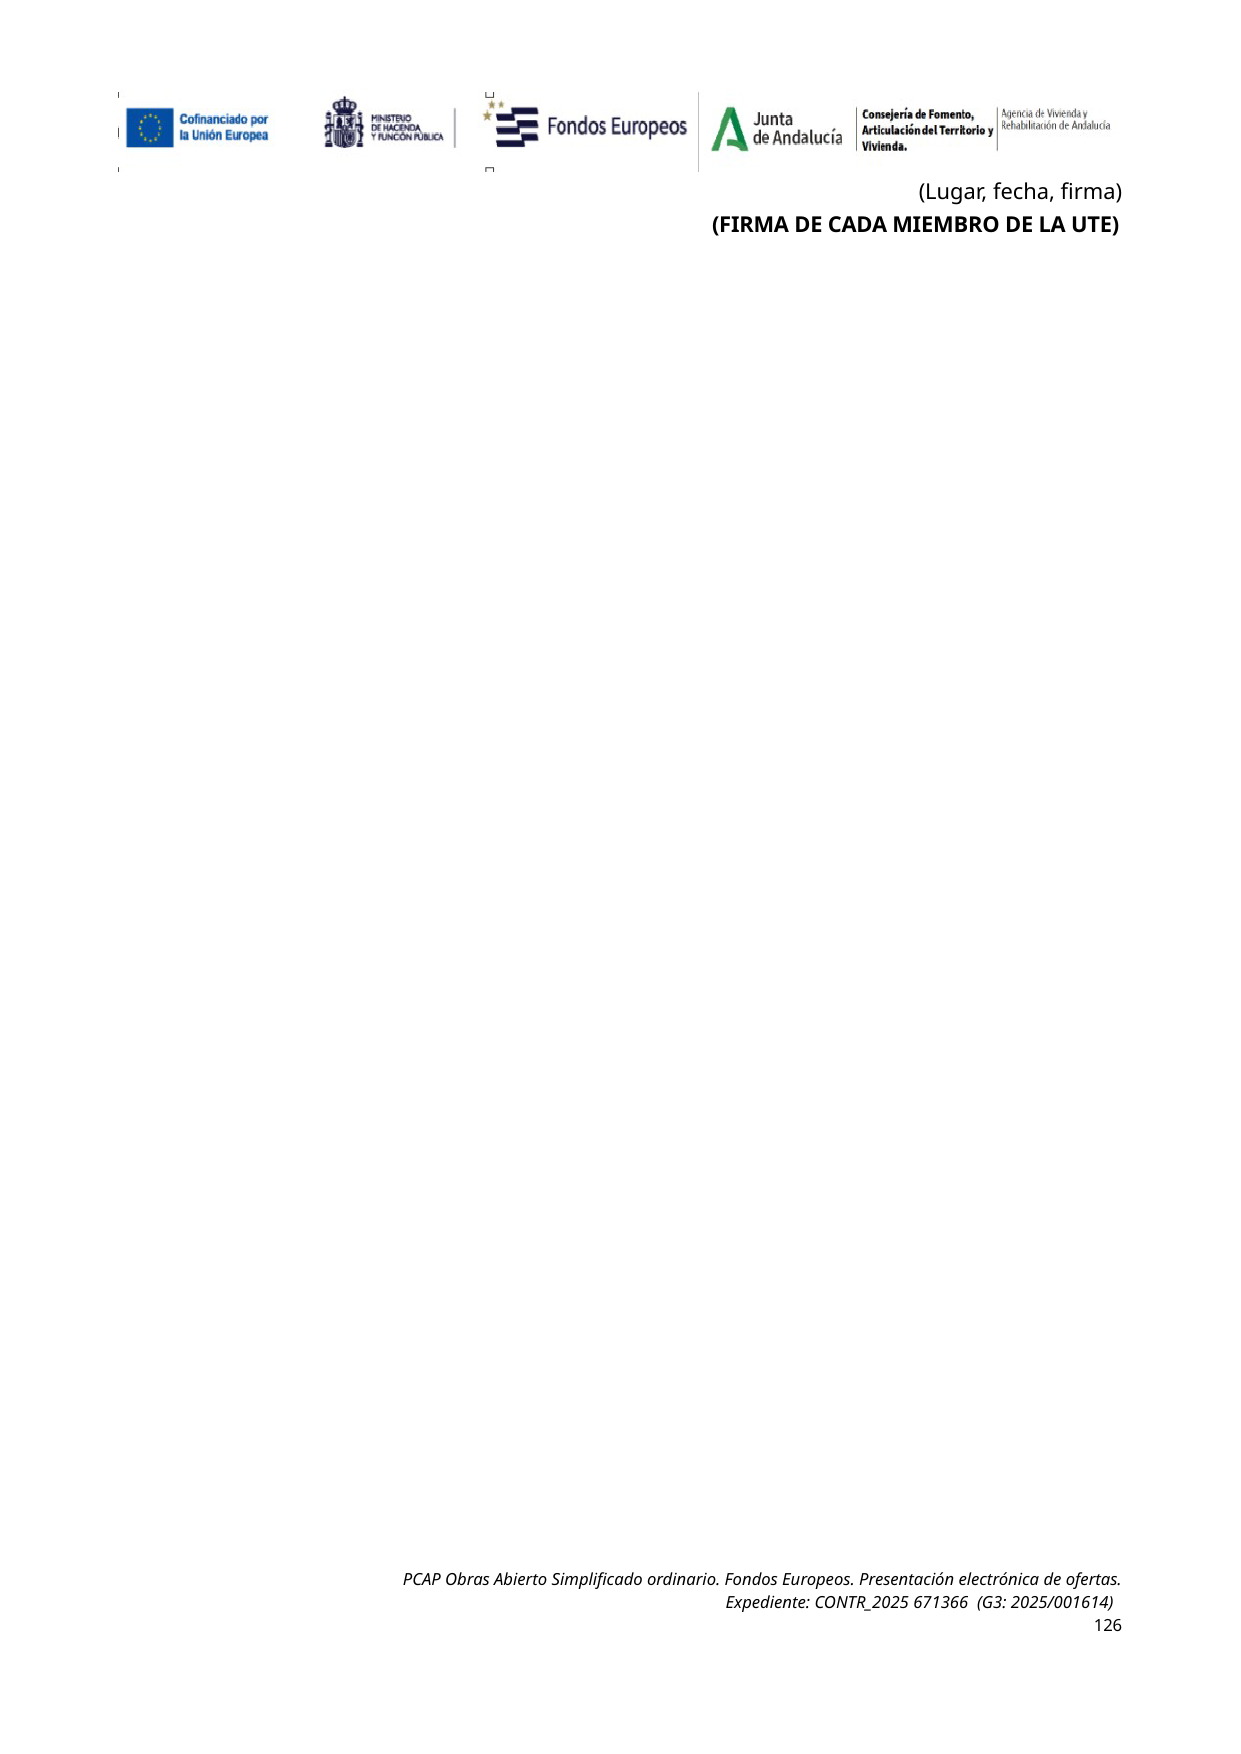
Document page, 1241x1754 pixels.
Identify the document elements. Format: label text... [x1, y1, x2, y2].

text (FIRMA DE CADA MIEMBRO DE LA UTE) [118, 206, 1122, 242]
text (Lugar, fecha, firma) [118, 176, 1122, 206]
picture [118, 89, 1123, 172]
